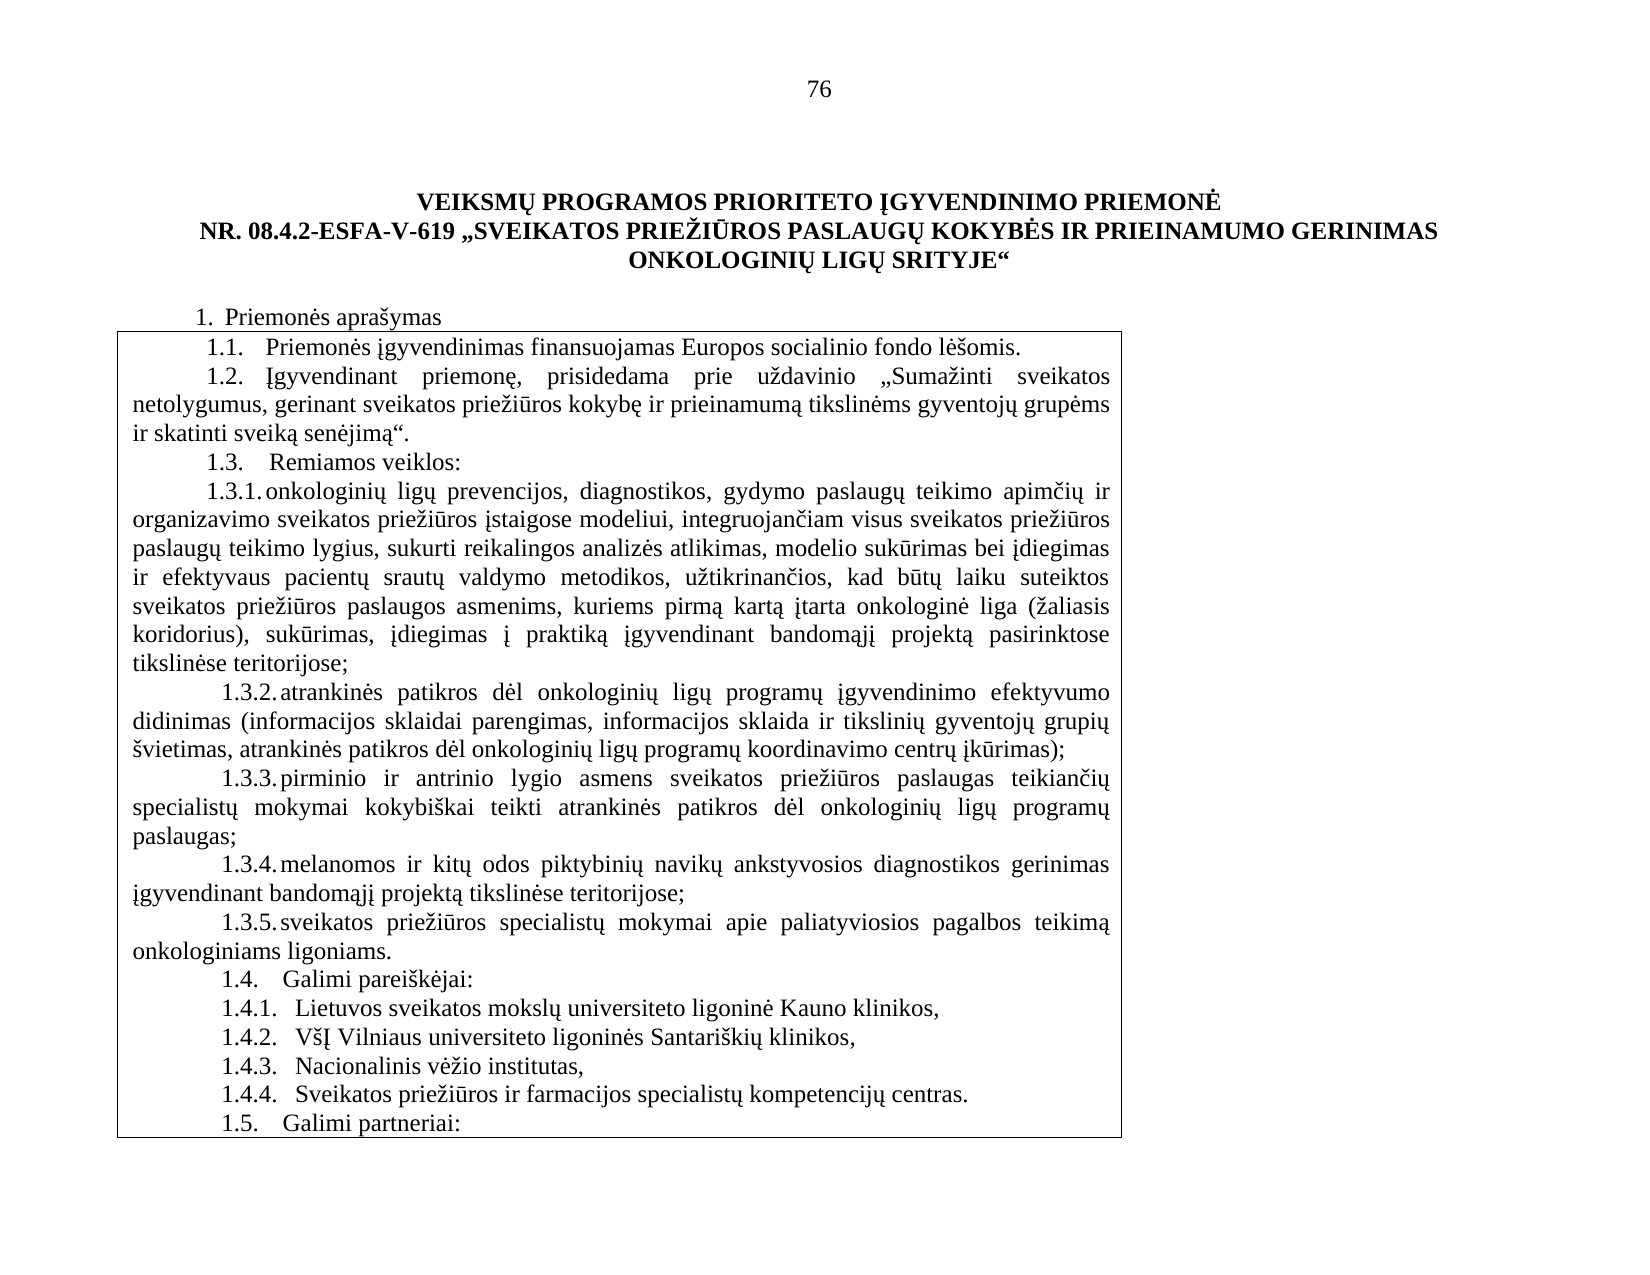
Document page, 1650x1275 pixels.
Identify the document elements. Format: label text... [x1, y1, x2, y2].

text VEIKSMŲ PROGRAMOS PRIORITETO ĮGYVENDINIMO PRIEMONĖ [106, 187, 1532, 216]
table_cell 1.2. Įgyvendinant priemonę, prisidedama prie uždavinio „Sumažinti sveikatos netolygumus, gerinant sveikatos priežiūros kokybę ir prieinamumą tikslinėms gyventojų grupėms ir skatinti sveiką senėjimą“. [118, 361, 1121, 447]
text NR. 08.4.2-ESFA-V-619 „SVEIKATOS PRIEŽIŪROS PASLAUGŲ KOKYBĖS IR PRIEINAMUMO GERINIMAS ONKOLOGINIŲ LIGŲ SRITYJE“ [106, 216, 1532, 273]
table_header 1.1. Priemonės įgyvendinimas finansuojamas Europos socialinio fondo lėšomis. [118, 332, 1121, 361]
table_cell 1.4. Galimi pareiškėjai: 1.4.1. Lietuvos sveikatos mokslų universiteto ligoninė Kauno klinikos, 1.4.2. VšĮ Vilniaus universiteto ligoninės Santariškių klinikos, 1.4.3. Nacionalinis vėžio institutas, 1.4.4. Sveikatos priežiūros ir farmacijos specialistų kompetencijų centras. [118, 965, 1121, 1108]
table_cell 1.3. Remiamos veiklos: 1.3.1. onkologinių ligų prevencijos, diagnostikos, gydymo paslaugų teikimo apimčių ir organizavimo sveikatos priežiūros įstaigose modeliui, integruojančiam visus sveikatos priežiūros paslaugų teikimo lygius, sukurti reikalingos analizės atlikimas, modelio sukūrimas bei įdiegimas ir efektyvaus pacientų srautų valdymo metodikos, užtikrinančios, kad būtų laiku suteiktos sveikatos priežiūros paslaugos asmenims, kuriems pirmą kartą įtarta onkologinė liga (žaliasis koridorius), sukūrimas, įdiegimas į praktiką įgyvendinant bandomąjį projektą pasirinktose tikslinėse teritorijose; 1.3.2. atrankinės patikros dėl onkologinių ligų programų įgyvendinimo efektyvumo didinimas (informacijos sklaidai parengimas, informacijos sklaida ir tikslinių gyventojų grupių švietimas, atrankinės patikros dėl onkologinių ligų programų koordinavimo centrų įkūrimas); 1.3.3. pirminio ir antrinio lygio asmens sveikatos priežiūros paslaugas teikiančių specialistų mokymai kokybiškai teikti atrankinės patikros dėl onkologinių ligų programų paslaugas; 1.3.4. melanomos ir kitų odos piktybinių navikų ankstyvosios diagnostikos gerinimas įgyvendinant bandomąjį projektą tikslinėse teritorijose; 1.3.5. sveikatos priežiūros specialistų mokymai apie paliatyviosios pagalbos teikimą onkologiniams ligoniams. [118, 447, 1121, 964]
table_cell 1.5. Galimi partneriai: [118, 1108, 1121, 1137]
text 1. Priemonės aprašymas [195, 302, 1532, 331]
